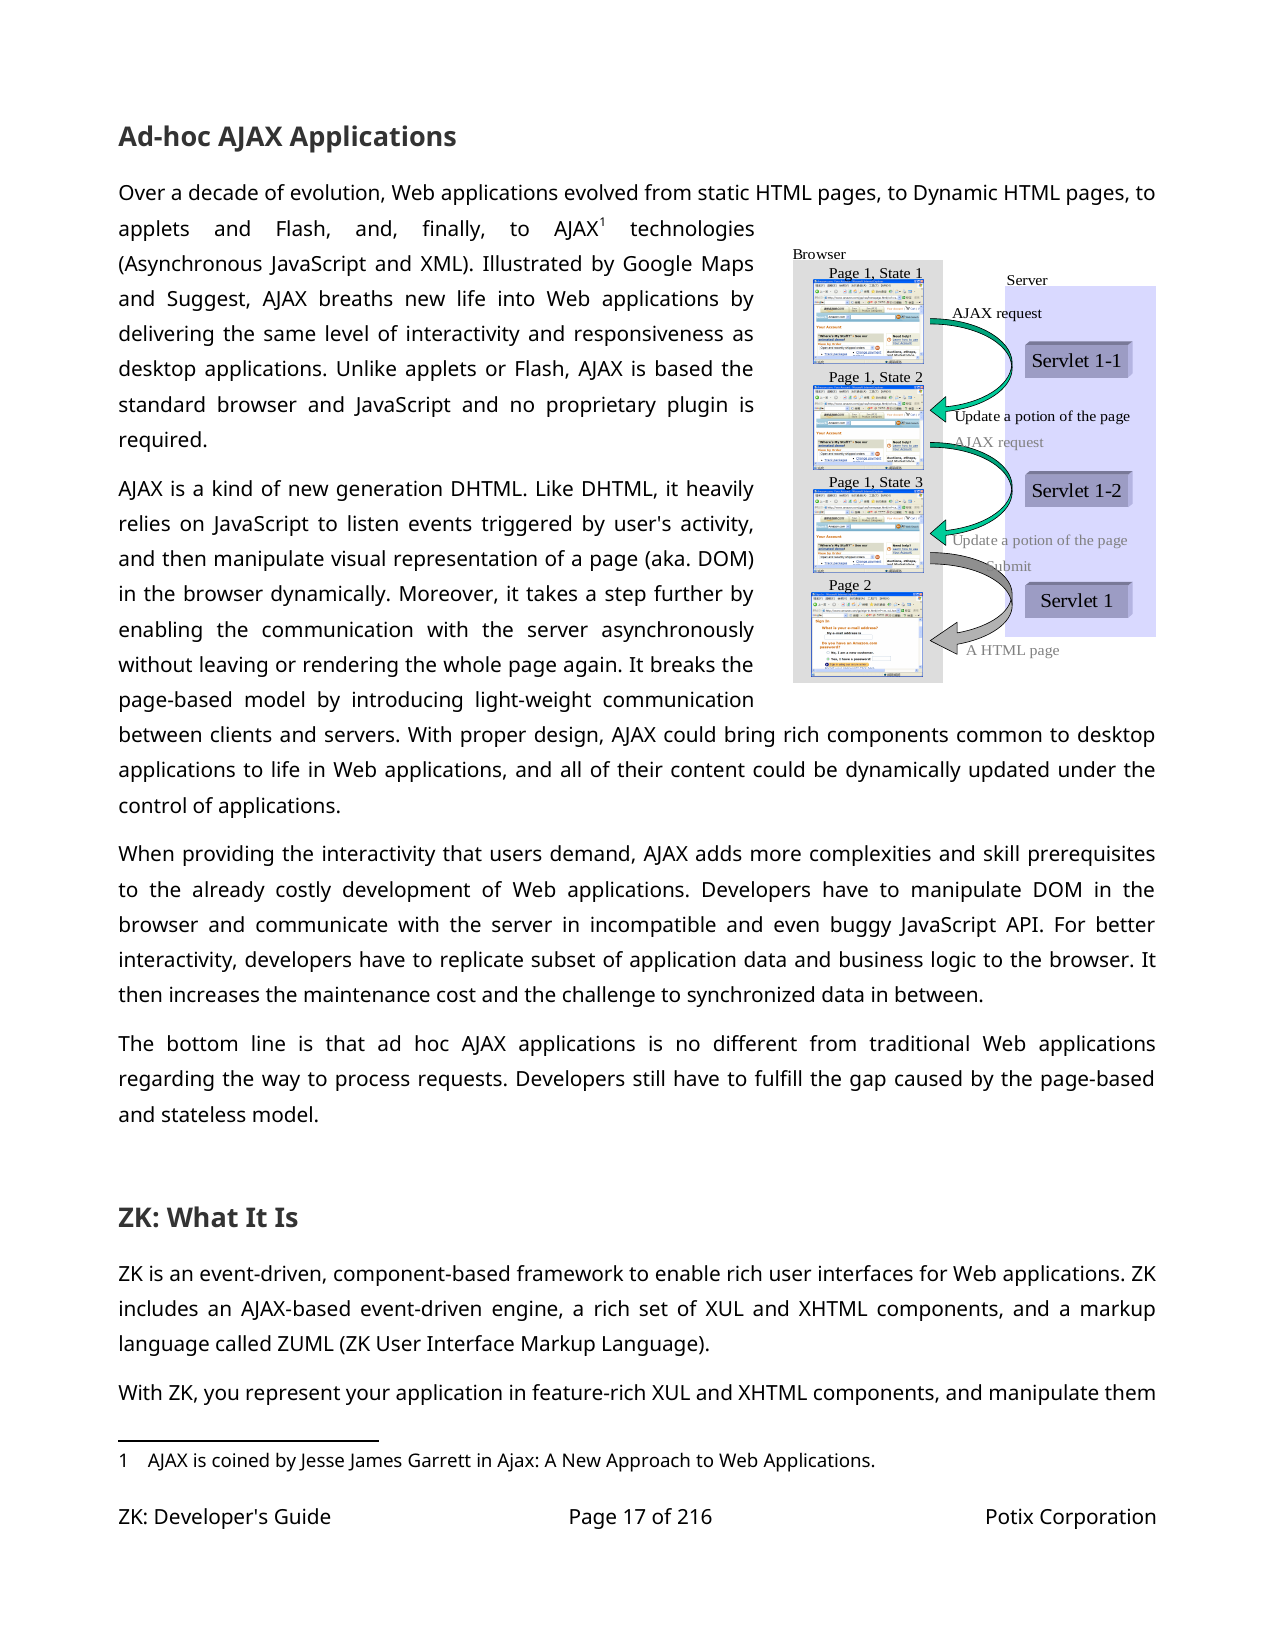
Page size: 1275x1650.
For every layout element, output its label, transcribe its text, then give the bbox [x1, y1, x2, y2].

text ZK is an event-driven, component-based framework to enable rich user interfaces for Web applications. ZK includes an AJAX-based event-driven engine, a rich set of XUL and XHTML components, and a markup language called ZUML (ZK User Interface Markup Language). [118, 1259, 1157, 1358]
subtitle ZK: What It Is [118, 1199, 1157, 1236]
text With ZK, you represent your application in feature-rich XUL and XHTML components, and manipulate them [118, 1378, 1157, 1407]
text Over a decade of evolution, Web applications evolved from static HTML pages, to Dynamic HTML pages, to applets and Flash, and, finally, to AJAX technologies (Asynchronous JavaScript and XML). Illustrated by Google Maps and Suggest, AJAX breaths new life into Web applications by delivering the same level of interactivity and responsiveness as desktop applications. Unlike applets or Flash, AJAX is based the standard browser and JavaScript and no proprietary plugin is required. [118, 178, 1157, 453]
text AJAX is coined by Jesse James Garrett in Ajax: A New Approach to Web Applications. [118, 1447, 1157, 1473]
subtitle Ad-hoc AJAX Applications [118, 118, 1157, 155]
text The bottom line is that ad hoc AJAX applications is no different from traditional Web applications regarding the way to process requests. Developers still have to fulfill the gap caused by the page-based and stateless model. [118, 1029, 1157, 1128]
text When providing the interactivity that users demand, AJAX adds more complexities and skill prerequisites to the already costly development of Web applications. Developers have to manipulate DOM in the browser and communicate with the server in incompatible and even buggy JavaScript API. For better interactivity, developers have to replicate subset of application data and business logic to the browser. It then increases the maintenance cost and the challenge to synchronized data in between. [118, 839, 1157, 1009]
text AJAX is a kind of new generation DHTML. Like DHTML, it heavily relies on JavaScript to listen events triggered by user's activity, and then manipulate visual representation of a page (aka. DOM) in the browser dynamically. Moreover, it takes a step further by enabling the communication with the server asynchronously without leaving or rendering the whole page again. It breaks the page-based model by introducing light-weight communication between clients and servers. With proper design, AJAX could bring rich components common to desktop applications to life in Web applications, and all of their content could be dynamically updated under the control of applications. [118, 474, 1157, 819]
